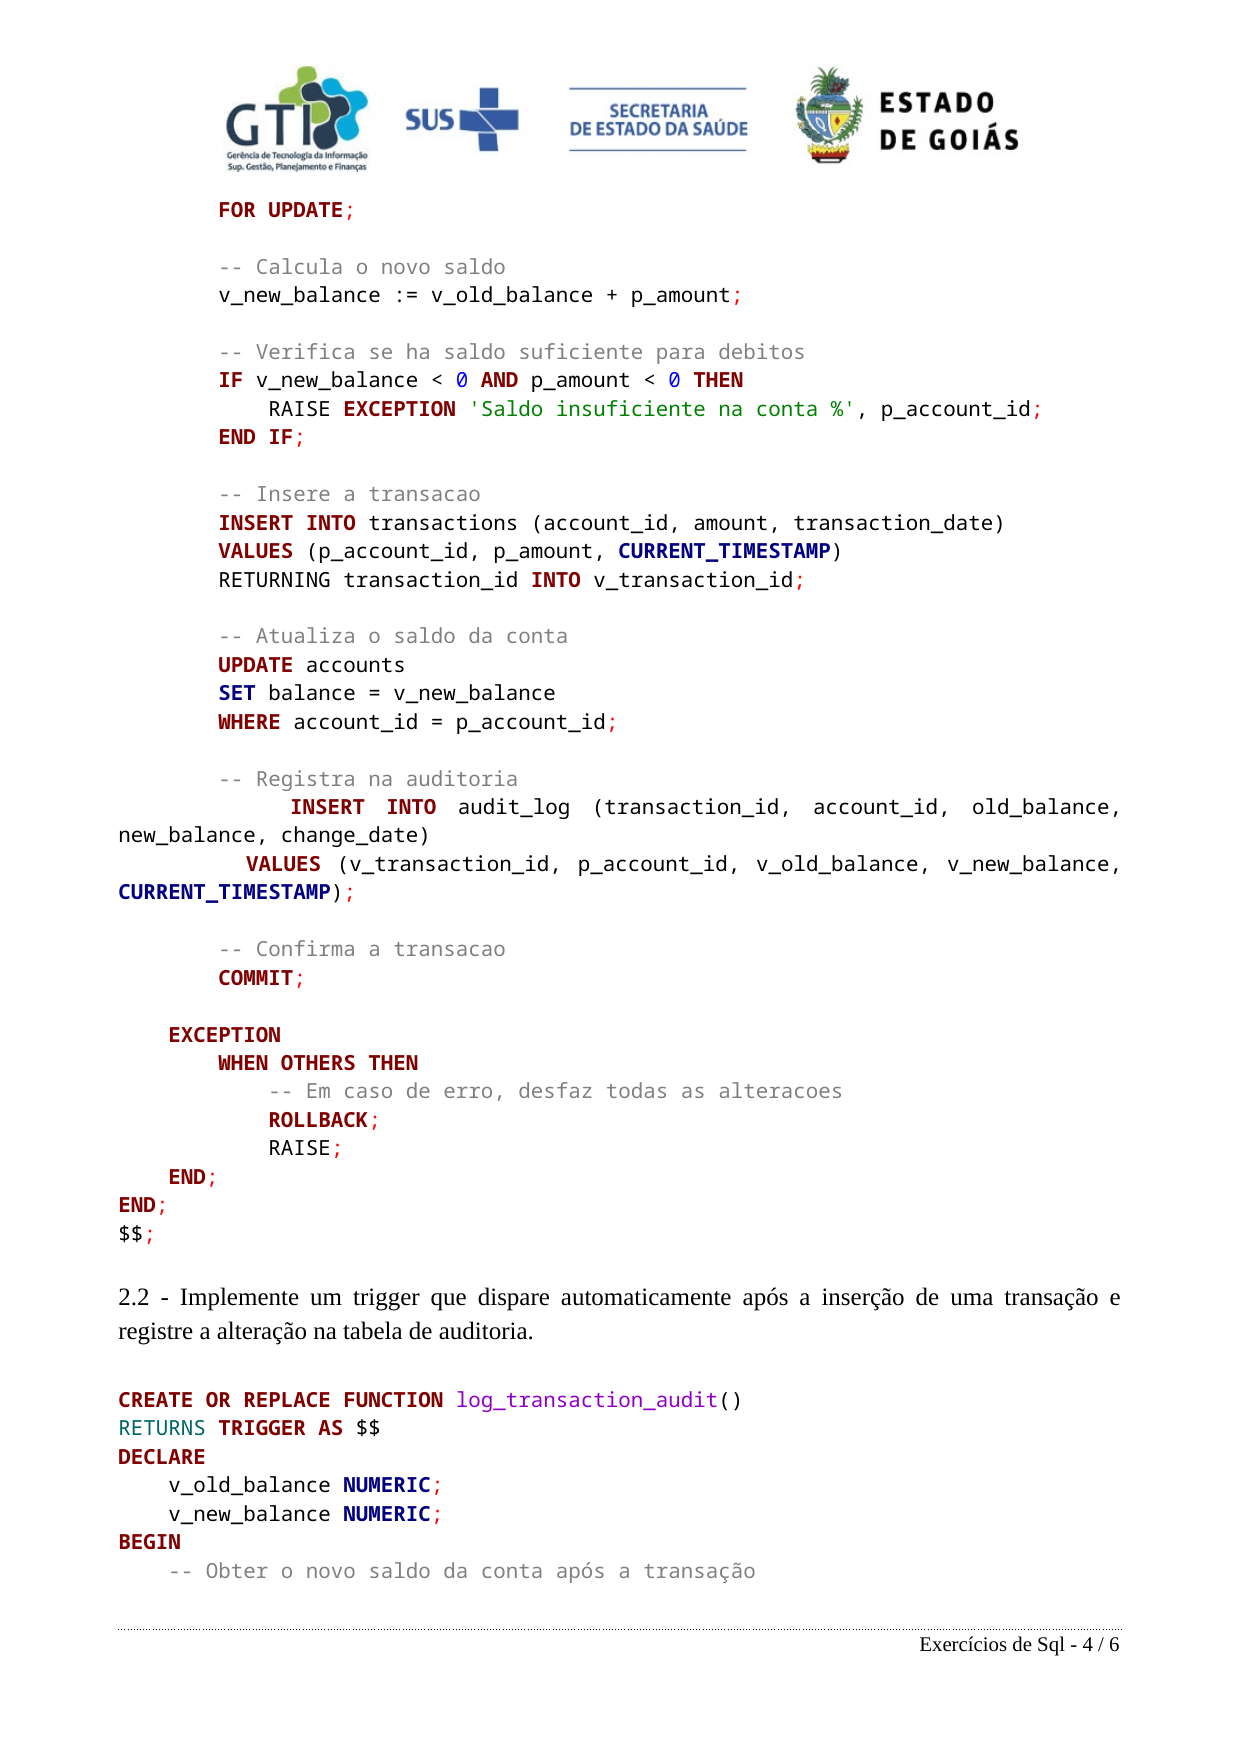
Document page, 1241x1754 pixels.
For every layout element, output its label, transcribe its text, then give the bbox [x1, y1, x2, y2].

text -- Confirma a transacao [118, 934, 1122, 963]
text WHEN OTHERS THEN [118, 1048, 1122, 1077]
text DECLARE [118, 1442, 1122, 1470]
text END; [118, 1190, 1122, 1219]
text WHERE account_id = p_account_id; [118, 707, 1122, 735]
text ROLLBACK; [118, 1105, 1122, 1133]
text v_old_balance NUMERIC; [118, 1470, 1122, 1499]
picture [206, 64, 1034, 172]
text END; [118, 1162, 1122, 1190]
text END IF; [118, 422, 1122, 451]
text -- Verifica se ha saldo suficiente para debitos [118, 337, 1122, 366]
text -- Insere a transacao [118, 479, 1122, 508]
text RETURNING transaction_id INTO v_transaction_id; [118, 565, 1122, 593]
text SET balance = v_new_balance [118, 678, 1122, 707]
text -- Registra na auditoria [118, 764, 1122, 792]
text VALUES (p_account_id, p_amount, CURRENT_TIMESTAMP) [118, 536, 1122, 565]
text -- Calcula o novo saldo [118, 252, 1122, 280]
text UPDATE accounts [118, 650, 1122, 678]
text RAISE EXCEPTION 'Saldo insuficiente na conta %', p_account_id; [118, 394, 1122, 422]
text IF v_new_balance < 0 AND p_amount < 0 THEN [118, 366, 1122, 394]
text -- Em caso de erro, desfaz todas as alteracoes [118, 1077, 1122, 1105]
text VALUES (v_transaction_id, p_account_id, v_old_balance, v_new_balance, CURRENT_TIMESTAMP); [118, 849, 1122, 906]
text v_new_balance NUMERIC; [118, 1499, 1122, 1527]
text INSERT INTO audit_log (transaction_id, account_id, old_balance, new_balance, change_date) [118, 792, 1122, 849]
text RETURNS TRIGGER AS $$ [118, 1413, 1122, 1442]
text RAISE; [118, 1133, 1122, 1162]
text CREATE OR REPLACE FUNCTION log_transaction_audit() [118, 1385, 1122, 1413]
text INSERT INTO transactions (account_id, amount, transaction_date) [118, 508, 1122, 536]
text EXCEPTION [118, 1020, 1122, 1048]
text COMMIT; [118, 963, 1122, 991]
text $$; [118, 1219, 1122, 1247]
text BEGIN [118, 1527, 1122, 1556]
text 2.2 - Implemente um trigger que dispare automaticamente após a inserção de uma transação e registre a alteração na tabela de auditoria. [118, 1282, 1122, 1345]
text -- Atualiza o saldo da conta [118, 622, 1122, 650]
text -- Obter o novo saldo da conta após a transação [118, 1556, 1122, 1584]
text v_new_balance := v_old_balance + p_amount; [118, 280, 1122, 309]
text FOR UPDATE; [118, 195, 1122, 223]
